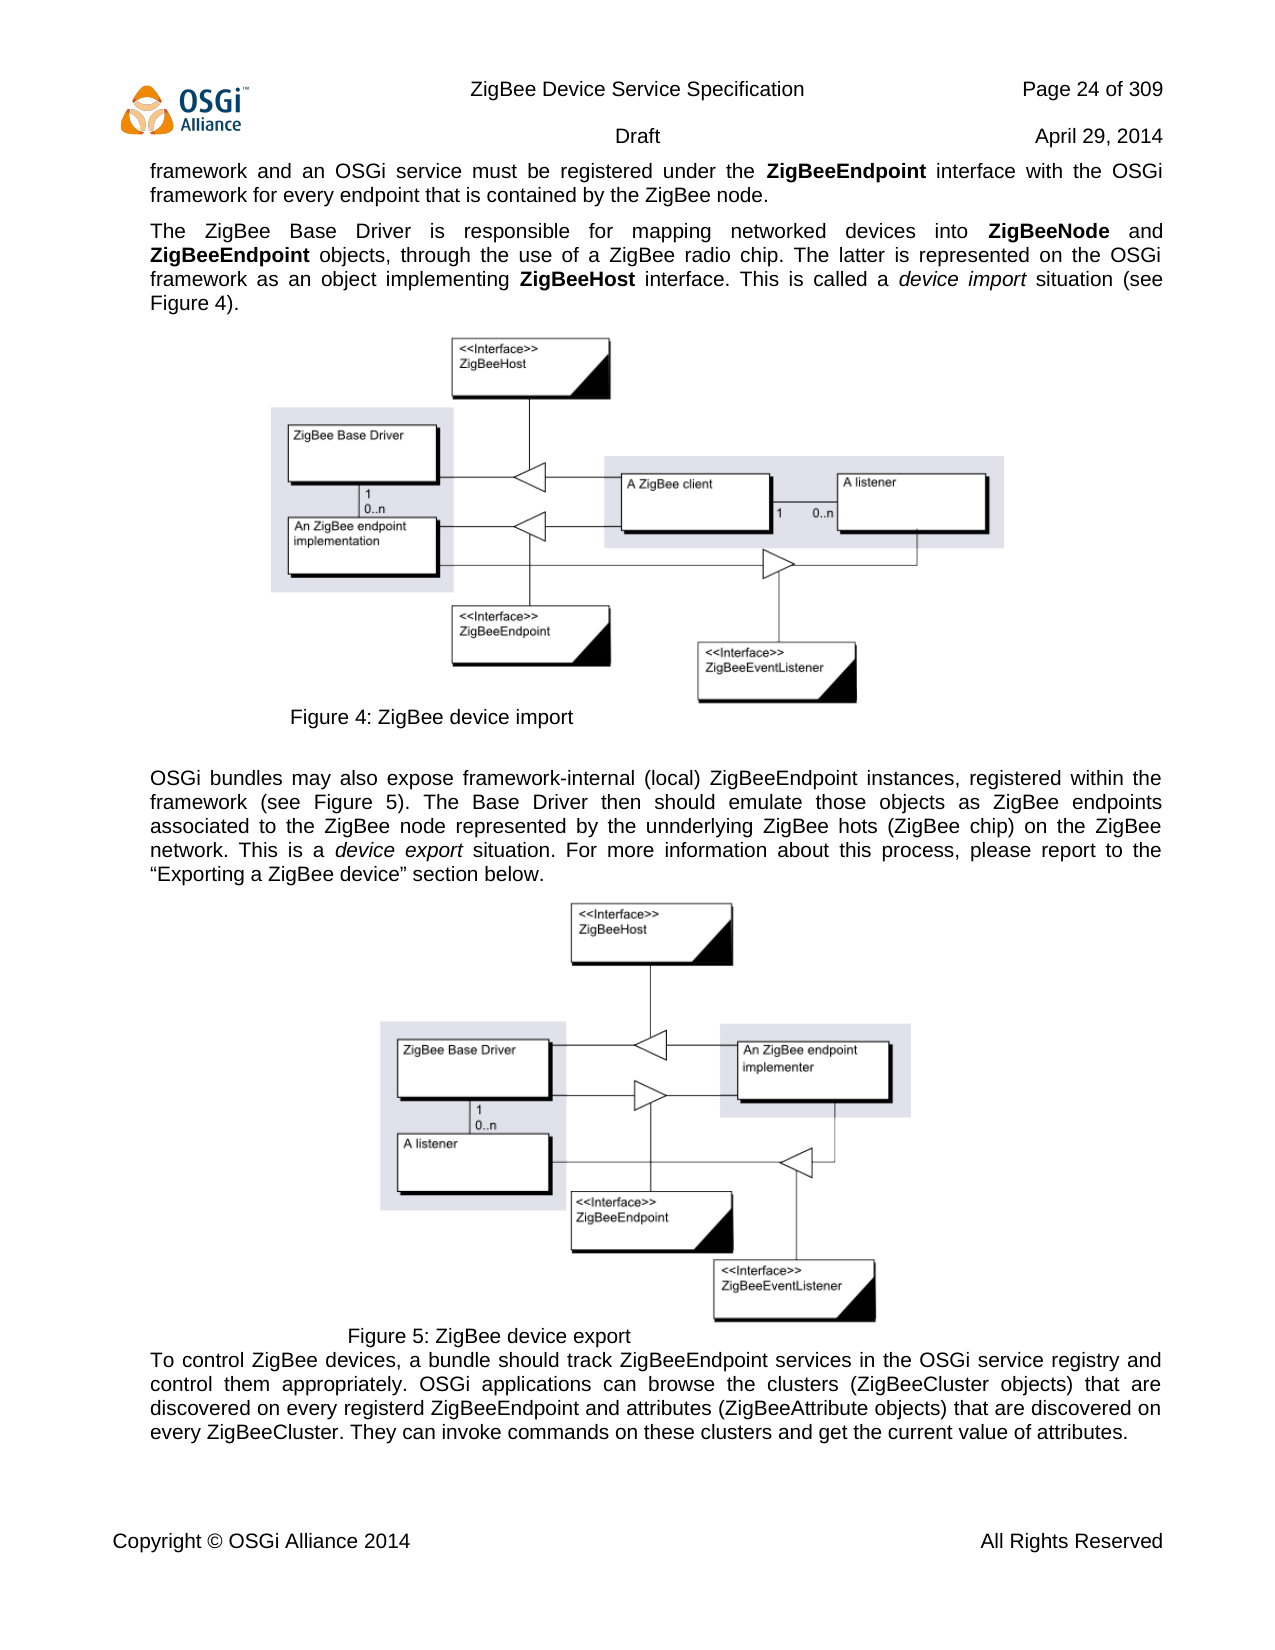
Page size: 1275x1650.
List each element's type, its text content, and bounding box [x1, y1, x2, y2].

text framework and an OSGi service must be registered under the ZigBeeEndpoint interface with the OSGi framework for every endpoint that is contained by the ZigBee node. [150, 159, 1163, 207]
text Figure 4: ZigBee device import [290, 706, 1023, 729]
picture [113, 78, 257, 142]
text The ZigBee Base Driver is responsible for mapping networked devices into ZigBeeNode and ZigBeeEndpoint objects, through the use of a ZigBee radio chip. The latter is represented on the OSGi framework as an object implementing ZigBeeHost interface. This is called a device import situation (see Figure 4). [150, 219, 1163, 315]
picture [271, 332, 1005, 706]
text To control ZigBee devices, a bundle should track ZigBeeEndpoint services in the OSGi service registry and control them appropriately. OSGi applications can browse the clusters (ZigBeeCluster objects) that are discovered on every registerd ZigBeeEndpoint and attributes (ZigBeeAttribute objects) that are discovered on every ZigBeeCluster. They can invoke commands on these clusters and get the current value of attributes. [150, 898, 1163, 1444]
text Figure 5: ZigBee device export [347, 1325, 930, 1348]
text OSGi bundles may also expose framework-internal (local) ZigBeeEndpoint instances, registered within the framework (see Figure 5). The Base Driver then should emulate those objects as ZigBee endpoints associated to the ZigBee node represented by the unnderlying ZigBee hots (ZigBee chip) on the ZigBee network. This is a device export situation. For more information about this process, please report to the “Exporting a ZigBee device” section below. [150, 766, 1163, 885]
picture [380, 897, 911, 1325]
